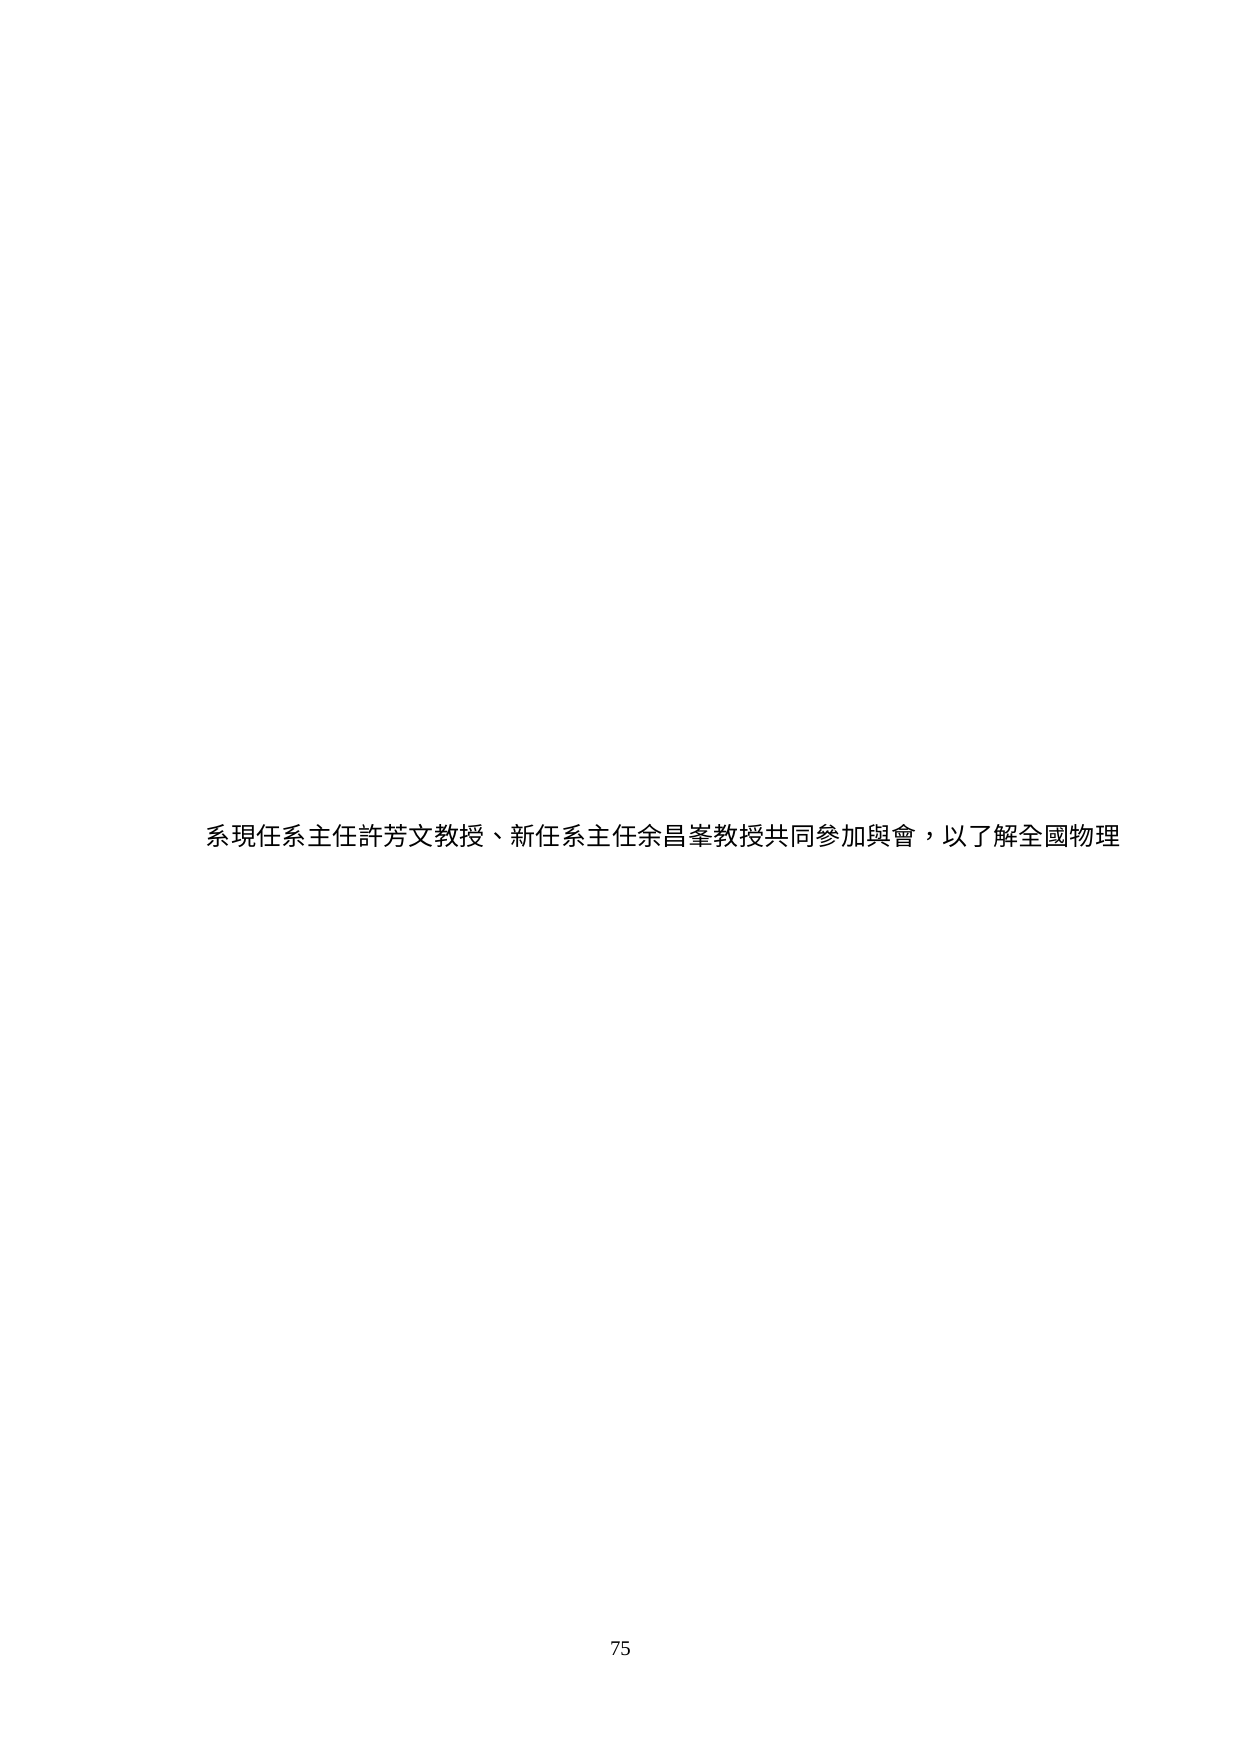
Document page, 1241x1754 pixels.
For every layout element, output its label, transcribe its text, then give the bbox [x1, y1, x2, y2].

list 系現任系主任許芳文教授、新任系主任余昌峯教授共同參加與會，以了解全國物理 [118, 816, 1122, 852]
